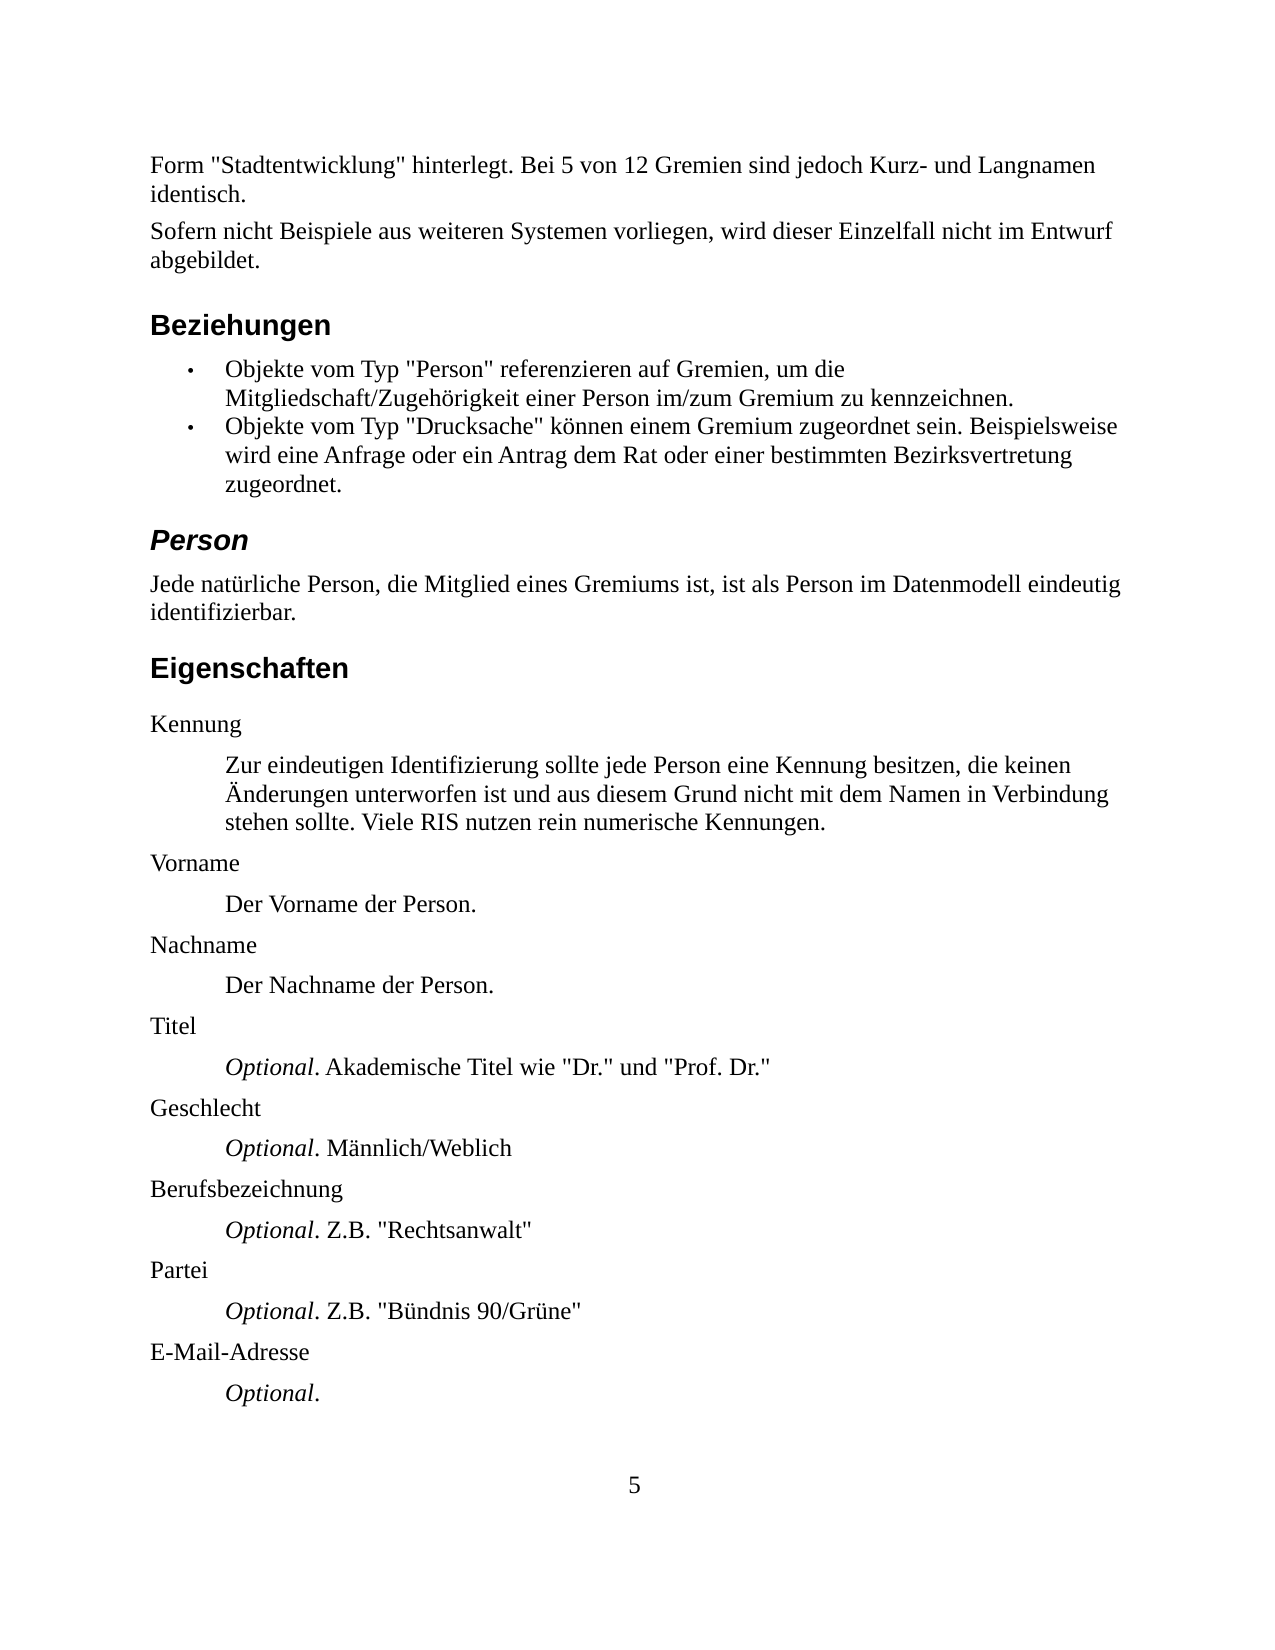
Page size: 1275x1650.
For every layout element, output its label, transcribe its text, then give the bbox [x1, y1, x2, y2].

text Optional. Männlich/Weblich [225, 1133, 1125, 1162]
text Kennung [150, 709, 1125, 738]
text E-Mail-Adresse [150, 1337, 1125, 1366]
text Der Vorname der Person. [225, 889, 1125, 918]
text Zur eindeutigen Identifizierung sollte jede Person eine Kennung besitzen, die keinen Änderungen unterworfen ist und aus diesem Grund nicht mit dem Namen in Verbindung stehen sollte. Viele RIS nutzen rein numerische Kennungen. [225, 750, 1125, 836]
text Optional. Akademische Titel wie "Dr." und "Prof. Dr." [225, 1052, 1125, 1081]
text Jede natürliche Person, die Mitglied eines Gremiums ist, ist als Person im Datenmodell eindeutig identifizierbar. [150, 569, 1125, 626]
subtitle Eigenschaften [150, 651, 1125, 685]
text Partei [150, 1256, 1125, 1284]
text Optional. Z.B. "Bündnis 90/Grüne" [225, 1296, 1125, 1325]
subtitle Beziehungen [150, 308, 1125, 341]
text Geschlecht [150, 1093, 1125, 1121]
subtitle Person [150, 523, 1125, 556]
text Optional. [225, 1378, 1125, 1406]
text Form "Stadtentwicklung" hinterlegt. Bei 5 von 12 Gremien sind jedoch Kurz- und Langnamen identisch. [150, 150, 1125, 207]
text Berufsbezeichnung [150, 1174, 1125, 1203]
text Optional. Z.B. "Rechtsanwalt" [225, 1215, 1125, 1243]
text Sofern nicht Beispiele aus weiteren Systemen vorliegen, wird dieser Einzelfall nicht im Entwurf abgebildet. [150, 216, 1125, 274]
list Objekte vom Typ "Person" referenzieren auf Gremien, um die Mitgliedschaft/Zugehörigkeit einer Person im/zum Gremium zu kennzeichnen. [187, 354, 1125, 411]
list Objekte vom Typ "Drucksache" können einem Gremium zugeordnet sein. Beispielsweise wird eine Anfrage oder ein Antrag dem Rat oder einer bestimmten Bezirksvertretung zugeordnet. [187, 411, 1125, 498]
text Titel [150, 1011, 1125, 1040]
text Nachname [150, 930, 1125, 958]
text Der Nachname der Person. [225, 970, 1125, 999]
text Vorname [150, 848, 1125, 877]
